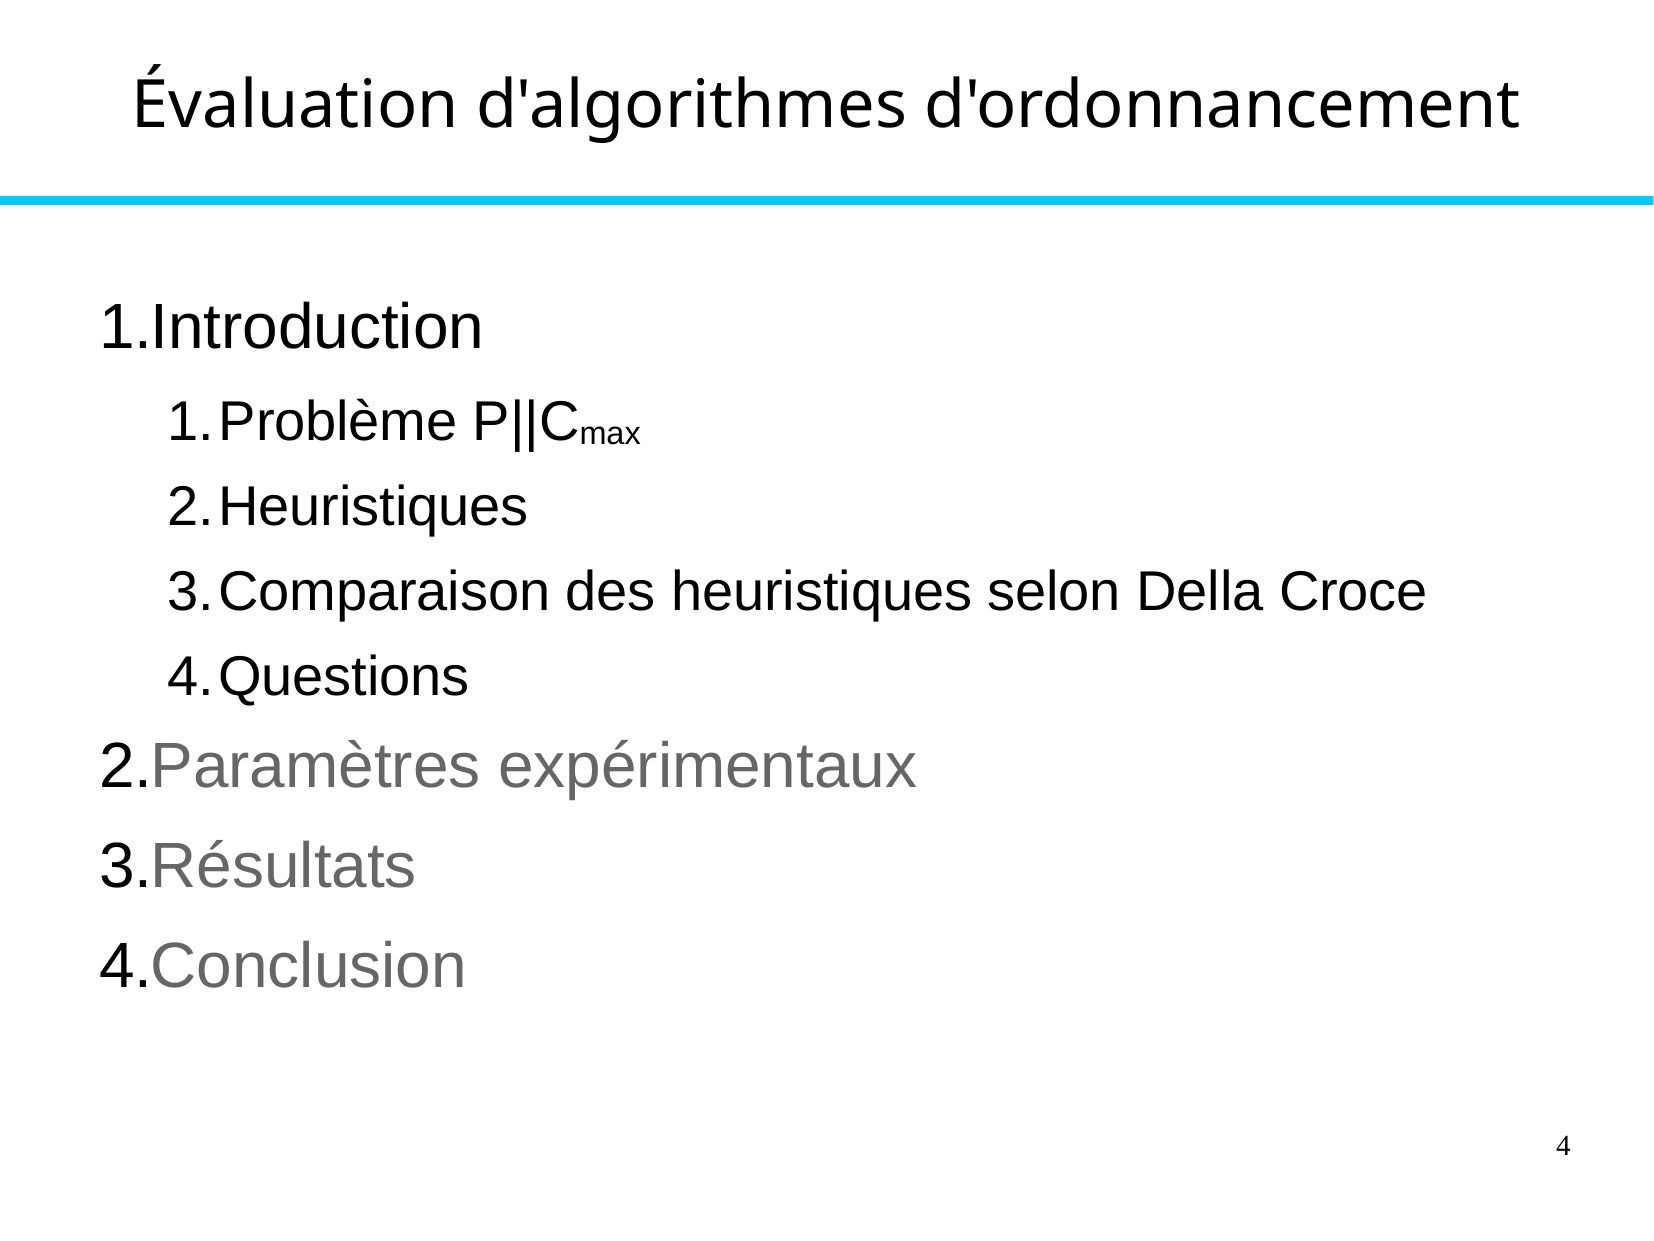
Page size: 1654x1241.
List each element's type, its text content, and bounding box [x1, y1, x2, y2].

title Évaluation d'algorithmes d'ordonnancement [82, 31, 1571, 172]
list Introduction Problème P||Cmax Heuristiques Comparaison des heuristiques selon Della Croce Questions Paramètres expérimentaux Résultats Conclusion [82, 290, 1571, 1010]
